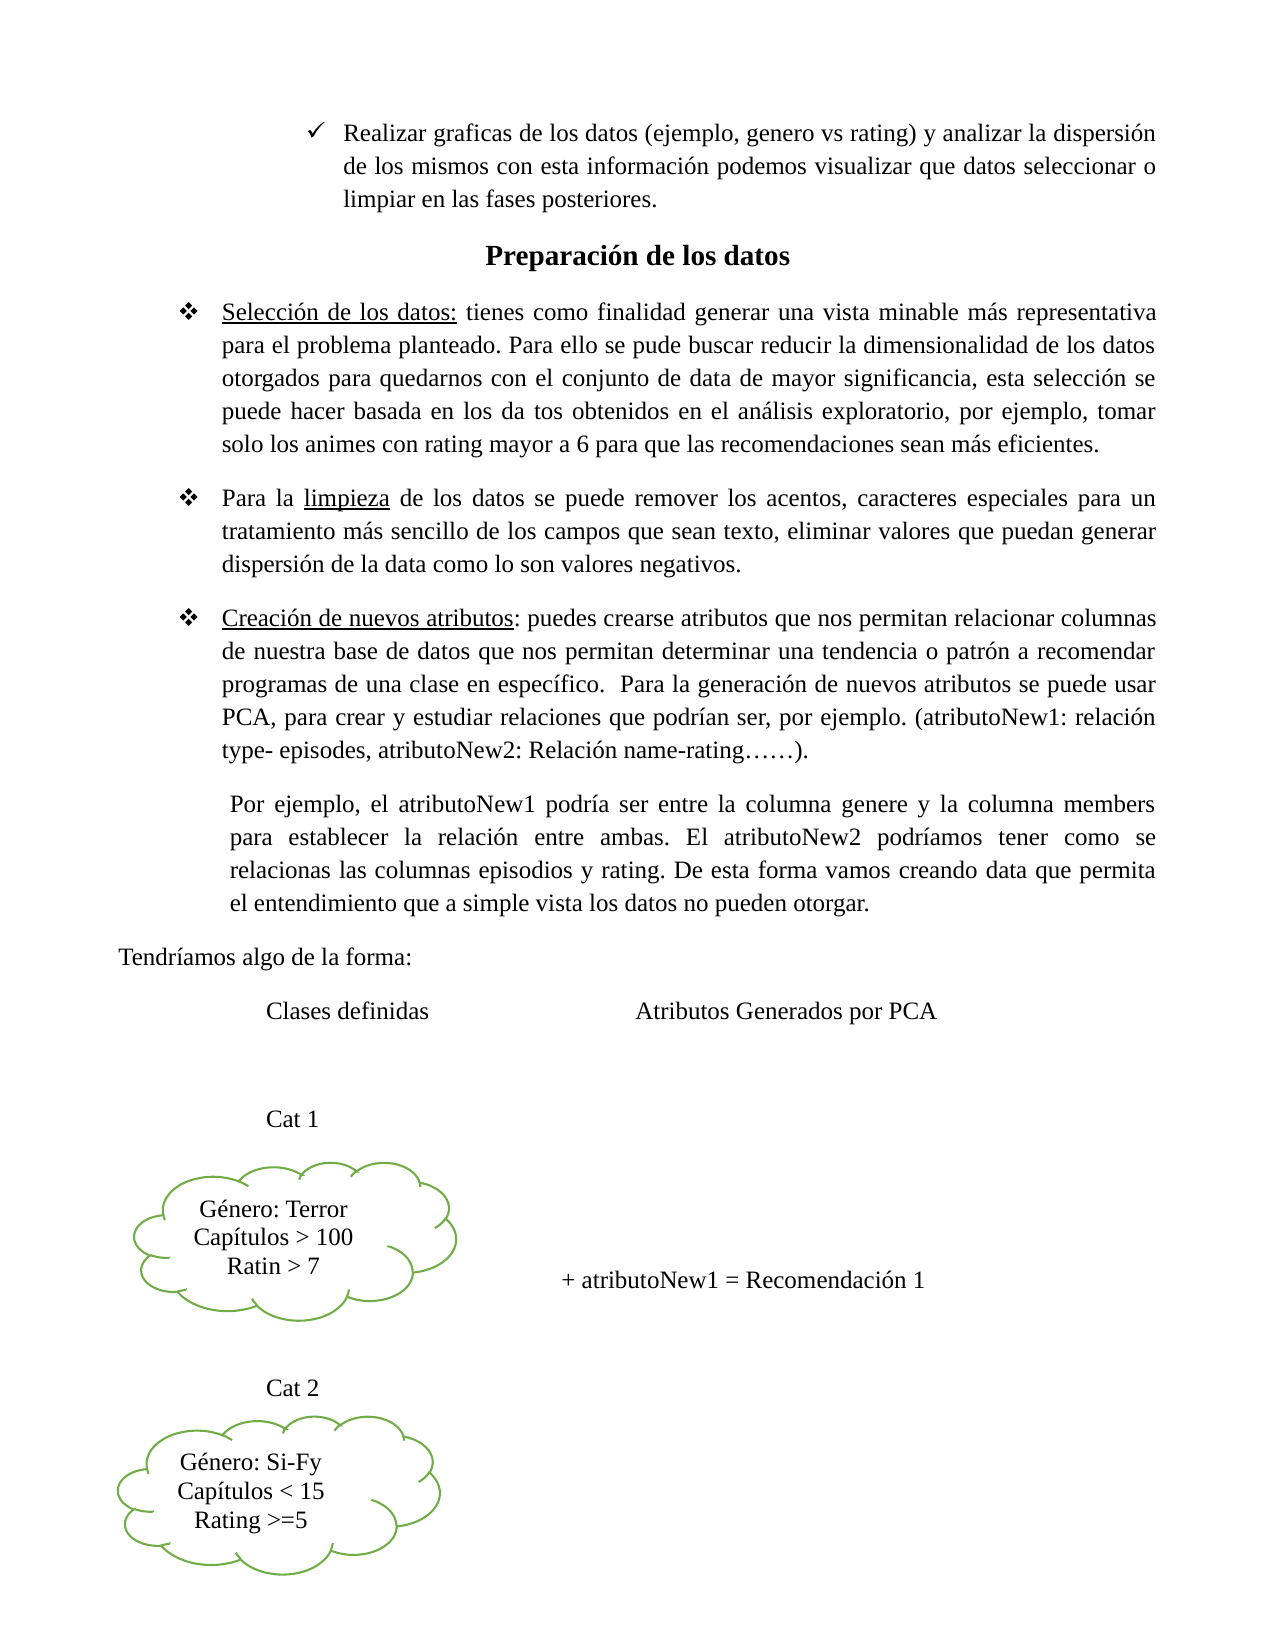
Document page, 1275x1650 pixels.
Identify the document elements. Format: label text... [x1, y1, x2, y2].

text + atributoNew1 = Recomendación 1 [487, 1265, 1157, 1294]
text Por ejemplo, el atributoNew1 podría ser entre la columna genere y la columna members para establecer la relación entre ambas. El atributoNew2 podríamos tener como se relacionas las columnas episodios y rating. De esta forma vamos creando data que permita el entendimiento que a simple vista los datos no pueden otorgar. [229, 789, 1157, 917]
list Para la limpieza de los datos se puede remover los acentos, caracteres especiales para un tratamiento más sencillo de los campos que sean texto, eliminar valores que puedan generar dispersión de la data como lo son valores negativos. [177, 483, 1157, 578]
text Cat 1 [118, 1104, 1157, 1132]
text Tendríamos algo de la forma: [118, 942, 1157, 971]
list Creación de nuevos atributos: puedes crearse atributos que nos permitan relacionar columnas de nuestra base de datos que nos permitan determinar una tendencia o patrón a recomendar programas de una clase en específico. Para la generación de nuevos atributos se puede usar PCA, para crear y estudiar relaciones que podrían ser, por ejemplo. (atributoNew1: relación type- episodes, atributoNew2: Relación name-rating……). [177, 603, 1157, 764]
text Clases definidas Atributos Generados por PCA [192, 996, 1157, 1025]
text Cat 2 [118, 1373, 1157, 1402]
text Preparación de los datos [118, 238, 1157, 272]
list Selección de los datos: tienes como finalidad generar una vista minable más representativa para el problema planteado. Para ello se pude buscar reducir la dimensionalidad de los datos otorgados para quedarnos con el conjunto de data de mayor significancia, esta selección se puede hacer basada en los da tos obtenidos en el análisis exploratorio, por ejemplo, tomar solo los animes con rating mayor a 6 para que las recomendaciones sean más eficientes. [177, 297, 1157, 458]
list Realizar graficas de los datos (ejemplo, genero vs rating) y analizar la dispersión de los mismos con esta información podemos visualizar que datos seleccionar o limpiar en las fases posteriores. [306, 118, 1157, 213]
